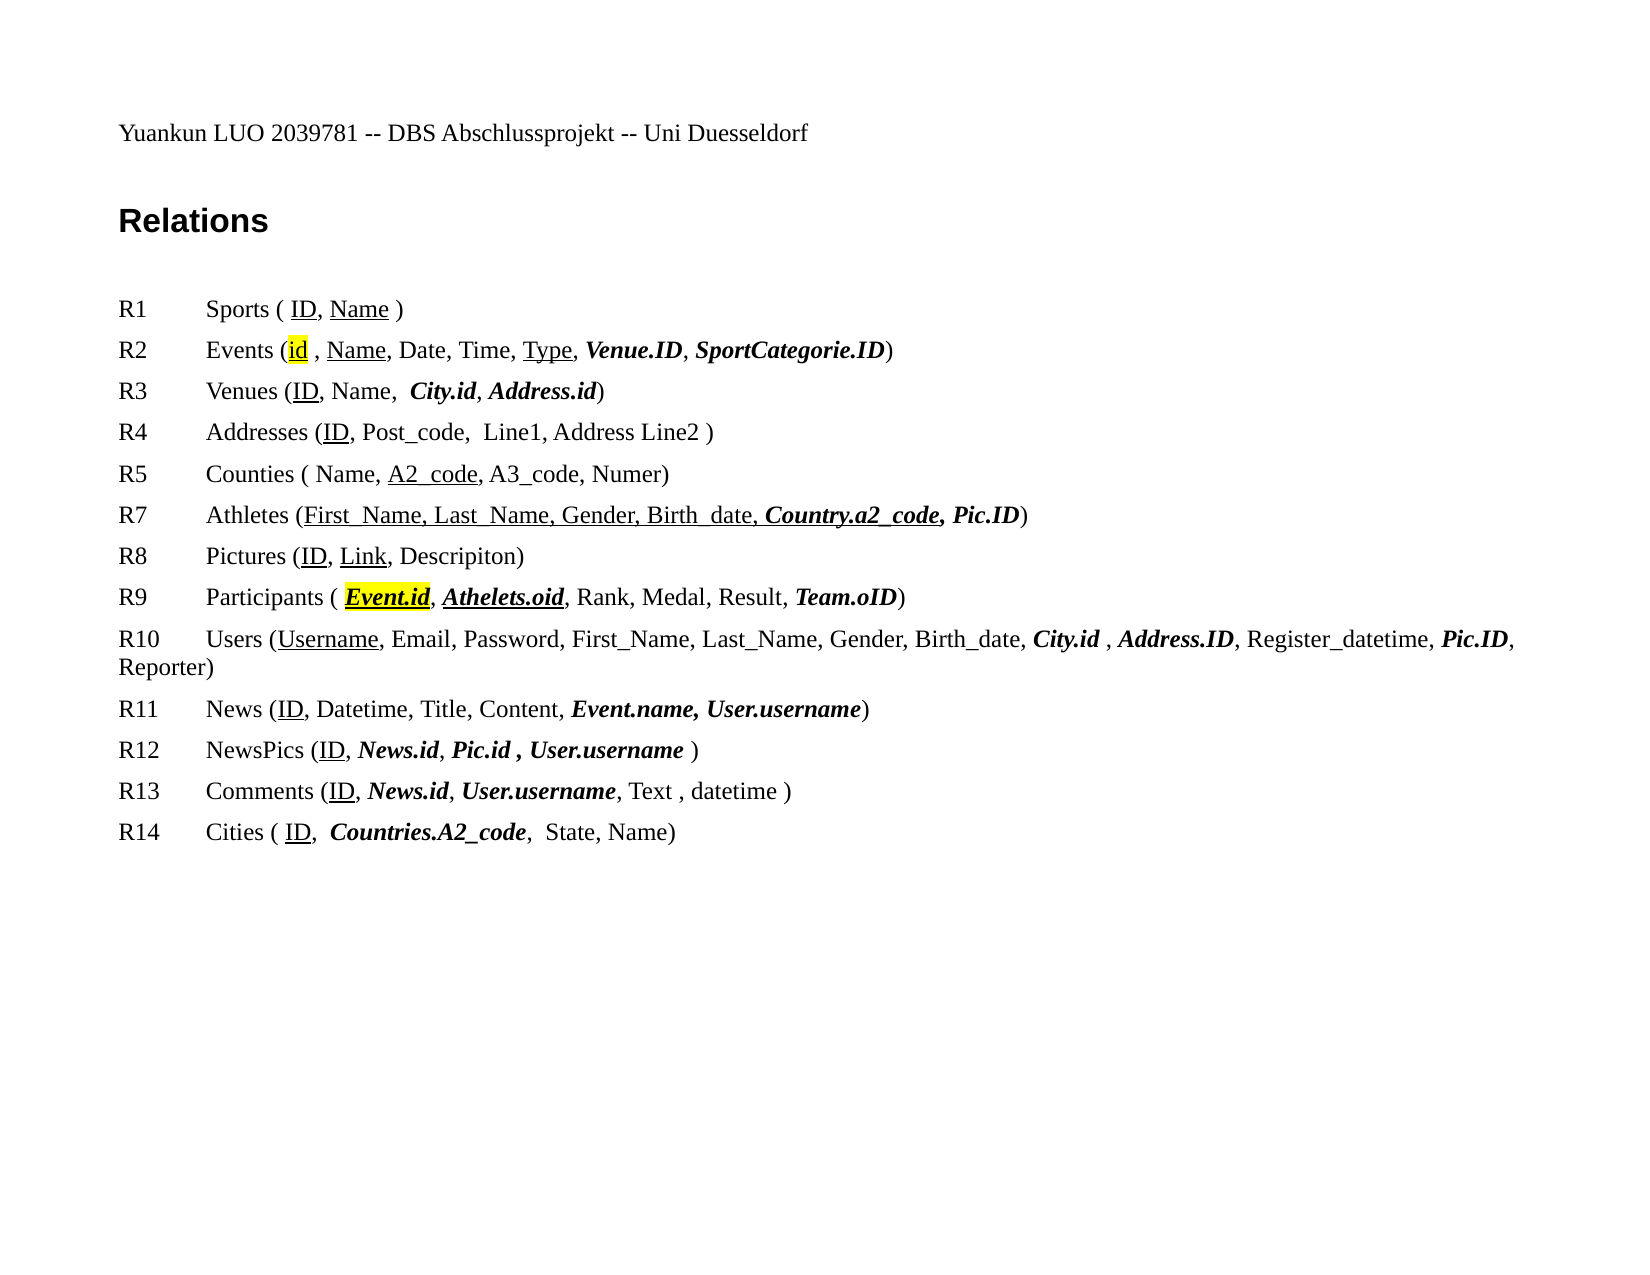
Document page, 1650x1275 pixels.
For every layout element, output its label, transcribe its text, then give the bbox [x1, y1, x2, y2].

text R10 Users (Username, Email, Password, First_Name, Last_Name, Gender, Birth_date, City.id , Address.ID, Register_datetime, Pic.ID, Reporter) [118, 624, 1532, 681]
text R13 Comments (ID, News.id, User.username, Text , datetime ) [118, 776, 1532, 805]
text R8 Pictures (ID, Link, Descripiton) [118, 541, 1532, 570]
text R4 Addresses (ID, Post_code, Line1, Address Line2 ) [118, 417, 1532, 446]
text R11 News (ID, Datetime, Title, Content, Event.name, User.username) [118, 694, 1532, 722]
text R9 Participants ( Event.id, Athelets.oid, Rank, Medal, Result, Team.oID) [118, 582, 1532, 611]
text R7 Athletes (First_Name, Last_Name, Gender, Birth_date, Country.a2_code, Pic.ID) [118, 500, 1532, 529]
text R14 Cities ( ID, Countries.A2_code, State, Name) [118, 817, 1532, 846]
text R3 Venues (ID, Name, City.id, Address.id) [118, 376, 1532, 405]
text R12 NewsPics (ID, News.id, Pic.id , User.username ) [118, 735, 1532, 764]
text R2 Events (id , Name, Date, Time, Type, Venue.ID, SportCategorie.ID) [118, 335, 1532, 364]
text R5 Counties ( Name, A2_code, A3_code, Numer) [118, 459, 1532, 487]
text R1 Sports ( ID, Name ) [118, 294, 1532, 322]
subtitle Relations [118, 201, 1532, 240]
